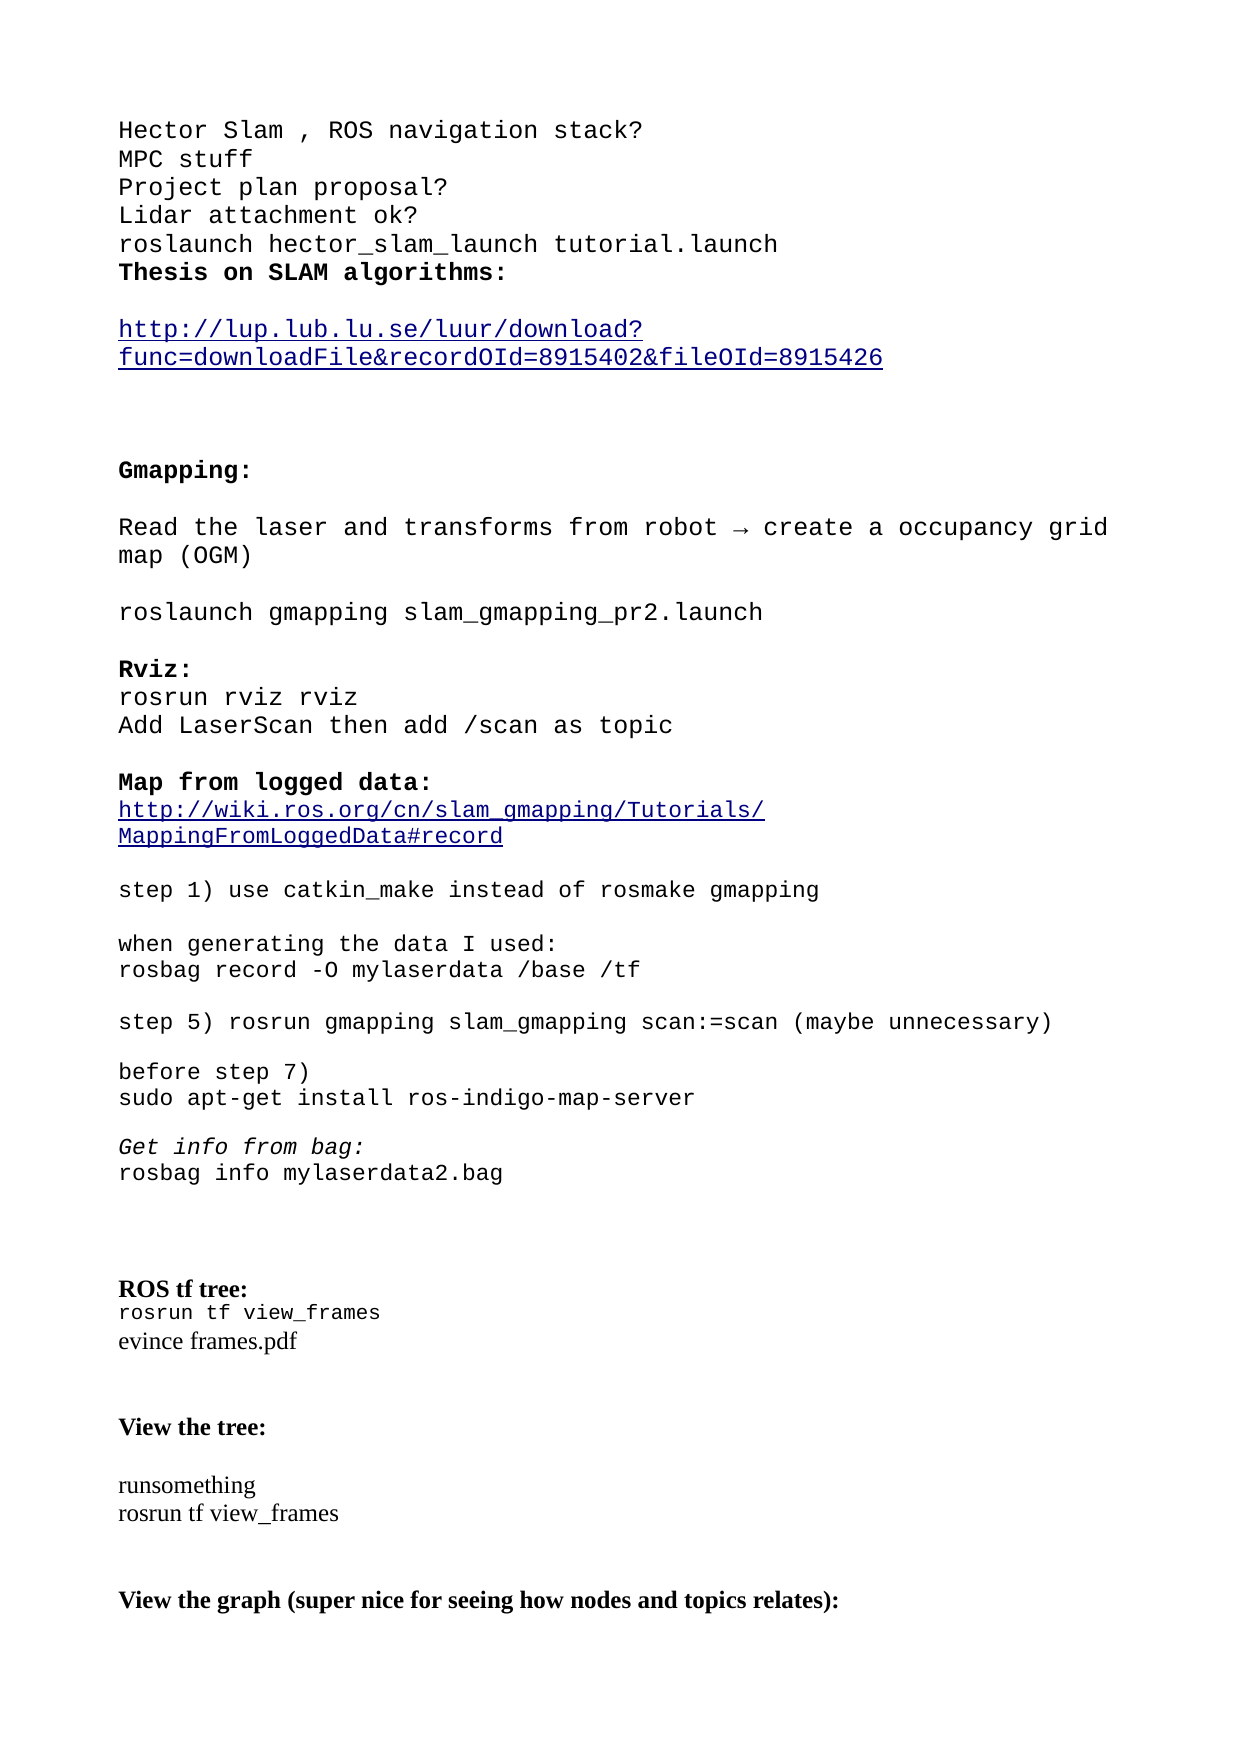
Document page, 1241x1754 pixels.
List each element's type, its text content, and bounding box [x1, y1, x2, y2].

text step 5) rosrun gmapping slam_gmapping scan:=scan (maybe unnecessary) [118, 1010, 1122, 1036]
text Rviz: rosrun rviz rviz Add LaserScan then add /scan as topic [118, 656, 1122, 741]
text Thesis on SLAM algorithms: http://lup.lub.lu.se/luur/download?func=downloadFile&recordOId=8915402&fileOId=8915426 [118, 260, 1122, 373]
text Read the laser and transforms from robot → create a occupancy grid map (OGM) [118, 515, 1122, 571]
text roslaunch gmapping slam_gmapping_pr2.launch [118, 600, 1122, 628]
text Map from logged data: [118, 770, 1122, 798]
text Project plan proposal? Lidar attachment ok? [118, 175, 1122, 231]
text Hector Slam , ROS navigation stack? MPC stuff [118, 118, 1122, 175]
text http://wiki.ros.org/cn/slam_gmapping/Tutorials/MappingFromLoggedData#record [118, 798, 1122, 850]
text evince frames.pdf [118, 1326, 1122, 1355]
text sudo apt-get install ros-indigo-map-server [118, 1086, 1122, 1112]
text View the tree: [118, 1412, 1122, 1470]
text Get info from bag: rosbag info mylaserdata2.bag [118, 1136, 1122, 1187]
text View the graph (super nice for seeing how nodes and topics relates): [118, 1585, 1122, 1613]
text rosrun tf view_frames [118, 1498, 1122, 1527]
text before step 7) [118, 1060, 1122, 1086]
text ROS tf tree: [118, 1274, 1122, 1302]
text runsomething [118, 1470, 1122, 1498]
text step 1) use catkin_make instead of rosmake gmapping [118, 878, 1122, 904]
text rosrun tf view_frames [118, 1302, 1122, 1326]
text rosbag record -O mylaserdata /base /tf [118, 958, 1122, 984]
text when generating the data I used: [118, 933, 1122, 958]
text Gmapping: [118, 458, 1122, 486]
text roslaunch hector_slam_launch tutorial.launch [118, 231, 1122, 260]
